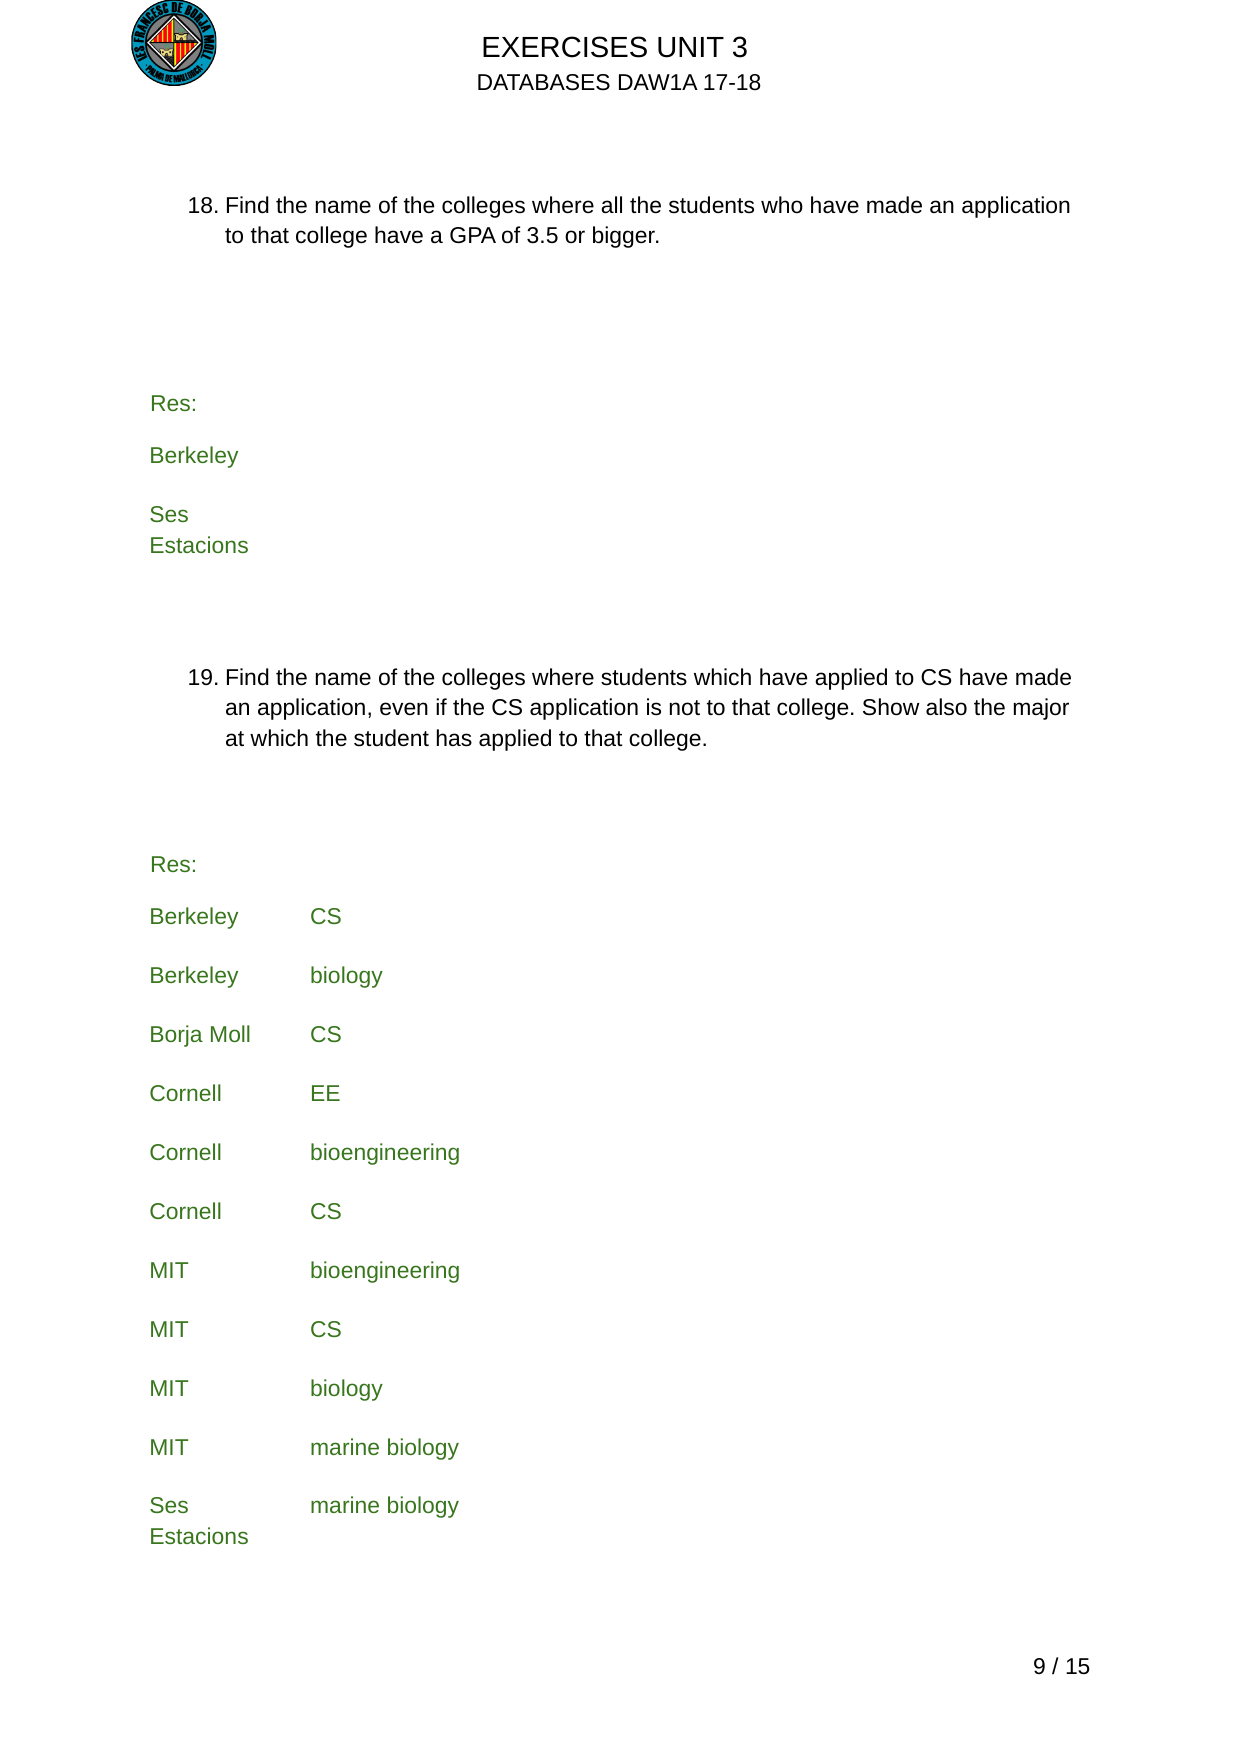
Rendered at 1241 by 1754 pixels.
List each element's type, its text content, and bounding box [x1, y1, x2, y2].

table_cell Cornell [139, 1128, 299, 1187]
table_cell MIT [139, 1305, 299, 1364]
text Res: [150, 851, 1090, 877]
table_cell MIT [139, 1364, 299, 1423]
table_header CS [300, 893, 489, 951]
picture [131, 0, 164, 37]
picture [191, 10, 197, 17]
picture [146, 14, 202, 71]
picture [148, 67, 155, 73]
table_cell MIT [139, 1246, 299, 1305]
table_cell marine biology [300, 1482, 489, 1571]
table_cell marine biology [300, 1423, 489, 1482]
table_cell Berkeley [139, 951, 299, 1010]
table_cell bioengineering [300, 1128, 489, 1187]
table_cell Ses Estacions [139, 491, 300, 580]
picture [184, 0, 217, 37]
table_cell CS [300, 1010, 489, 1069]
table_cell EE [300, 1069, 489, 1128]
table_cell biology [300, 951, 489, 1010]
table_cell MIT [139, 1423, 299, 1482]
list Find the name of the colleges where all the students who have made an application to that college have a GPA of 3.5 or bigger. [187, 192, 1090, 248]
table_cell bioengineering [300, 1246, 489, 1305]
table_cell Cornell [139, 1069, 299, 1128]
picture [131, 48, 169, 86]
picture [179, 48, 217, 86]
list Find the name of the colleges where students which have applied to CS have made an application, even if the CS application is not to that college. Show also the major at which the student has applied to that college. [187, 664, 1090, 751]
text Res: [150, 390, 1090, 416]
table_cell Cornell [139, 1187, 299, 1246]
table_cell Borja Moll [139, 1010, 299, 1069]
table_cell CS [300, 1187, 489, 1246]
table_header Berkeley [139, 893, 299, 951]
table_cell Ses Estacions [139, 1482, 299, 1571]
table_cell biology [300, 1364, 489, 1423]
table_header Berkeley [139, 432, 300, 491]
table_cell CS [300, 1305, 489, 1364]
